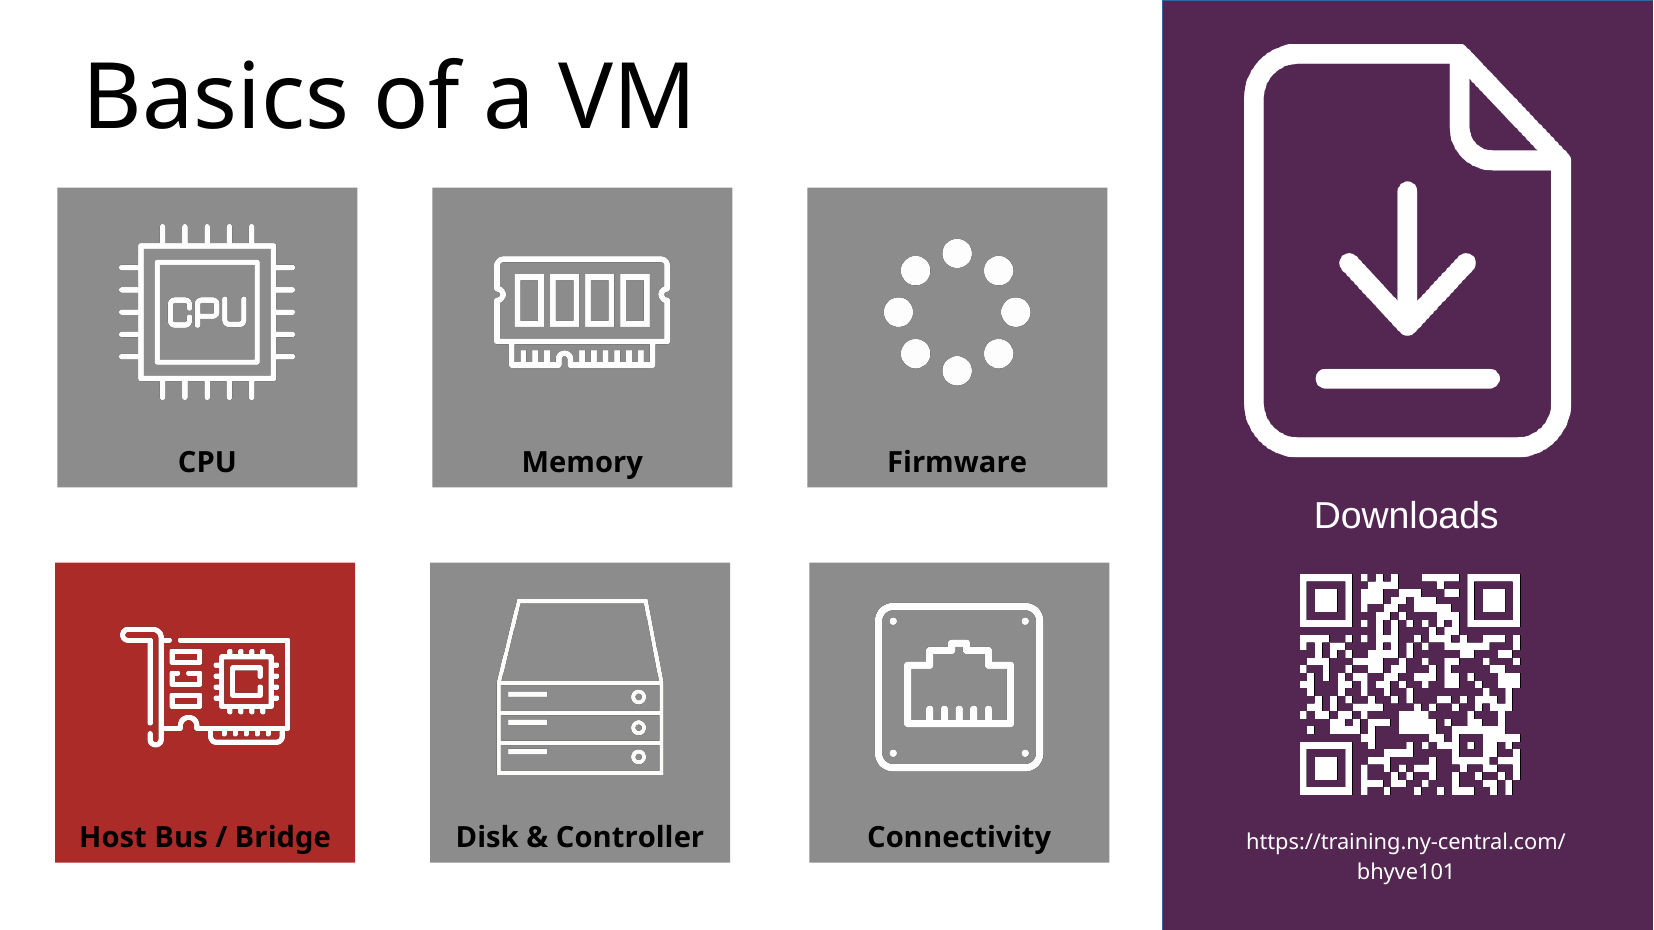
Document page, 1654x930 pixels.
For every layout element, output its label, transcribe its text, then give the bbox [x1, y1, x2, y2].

picture [492, 599, 668, 775]
picture [871, 599, 1047, 775]
title Basics of a VM [82, 37, 1571, 150]
text_box https://training.ny-central.com/bhyve101 [1200, 819, 1613, 930]
text_box CPU [57, 187, 358, 488]
picture [1268, 543, 1550, 826]
text_box [1162, 0, 1653, 930]
picture [117, 599, 293, 775]
text_box Firmware [807, 187, 1108, 488]
picture [1200, 44, 1613, 458]
picture [494, 224, 670, 400]
text_box Host Bus / Bridge [55, 562, 356, 863]
picture [119, 224, 295, 400]
text_box Memory [432, 187, 733, 488]
picture [869, 224, 1045, 400]
text_box Disk & Controller [430, 562, 731, 863]
text_box Connectivity [809, 562, 1110, 863]
text_box Downloads [1237, 487, 1576, 638]
